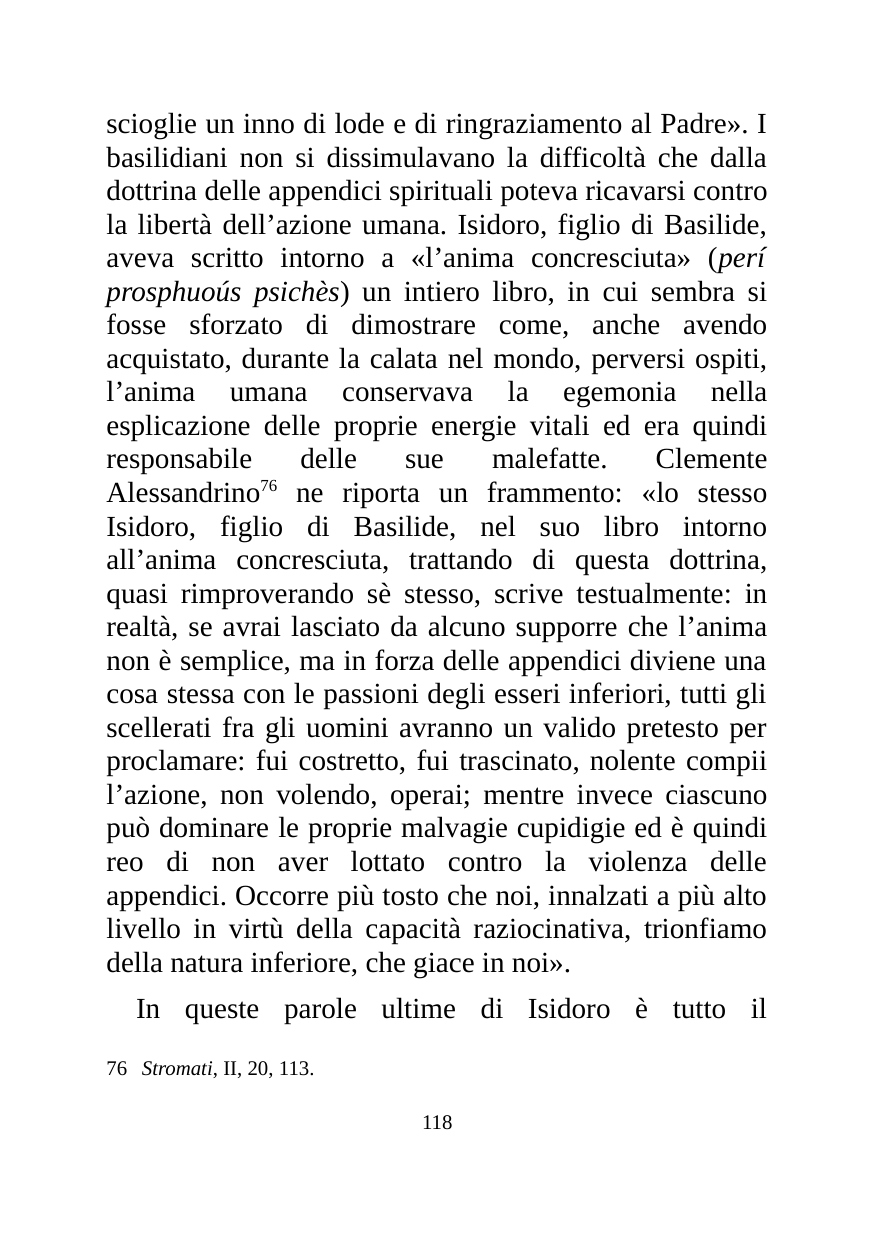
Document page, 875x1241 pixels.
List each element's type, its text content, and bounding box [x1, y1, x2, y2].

text Stromati, II, 20, 113. [106, 1056, 768, 1080]
text In queste parole ultime di Isidoro è tutto il [106, 991, 768, 1024]
text scioglie un inno di lode e di ringraziamento al Padre». I basilidiani non si dissimulavano la difficoltà che dalla dottrina delle appendici spirituali poteva ricavarsi contro la libertà dell’azione umana. Isidoro, figlio di Basilide, aveva scritto intorno a «l’anima concresciuta» (perí prosphuoús psichès) un intiero libro, in cui sembra si fosse sforzato di dimostrare come, anche avendo acquistato, durante la calata nel mondo, perversi ospiti, l’anima umana conservava la egemonia nella esplicazione delle proprie energie vitali ed era quindi responsabile delle sue malefatte. Clemente Alessandrino ne riporta un frammento: «lo stesso Isidoro, figlio di Basilide, nel suo libro intorno all’anima concresciuta, trattando di questa dottrina, quasi rimproverando sè stesso, scrive testualmente: in realtà, se avrai lasciato da alcuno supporre che l’anima non è semplice, ma in forza delle appendici diviene una cosa stessa con le passioni degli esseri inferiori, tutti gli scellerati fra gli uomini avranno un valido pretesto per proclamare: fui costretto, fui trascinato, nolente compii l’azione, non volendo, operai; mentre invece ciascuno può dominare le proprie malvagie cupidigie ed è quindi reo di non aver lottato contro la violenza delle appendici. Occorre più tosto che noi, innalzati a più alto livello in virtù della capacità raziocinativa, trionfiamo della natura inferiore, che giace in noi». [106, 106, 768, 978]
